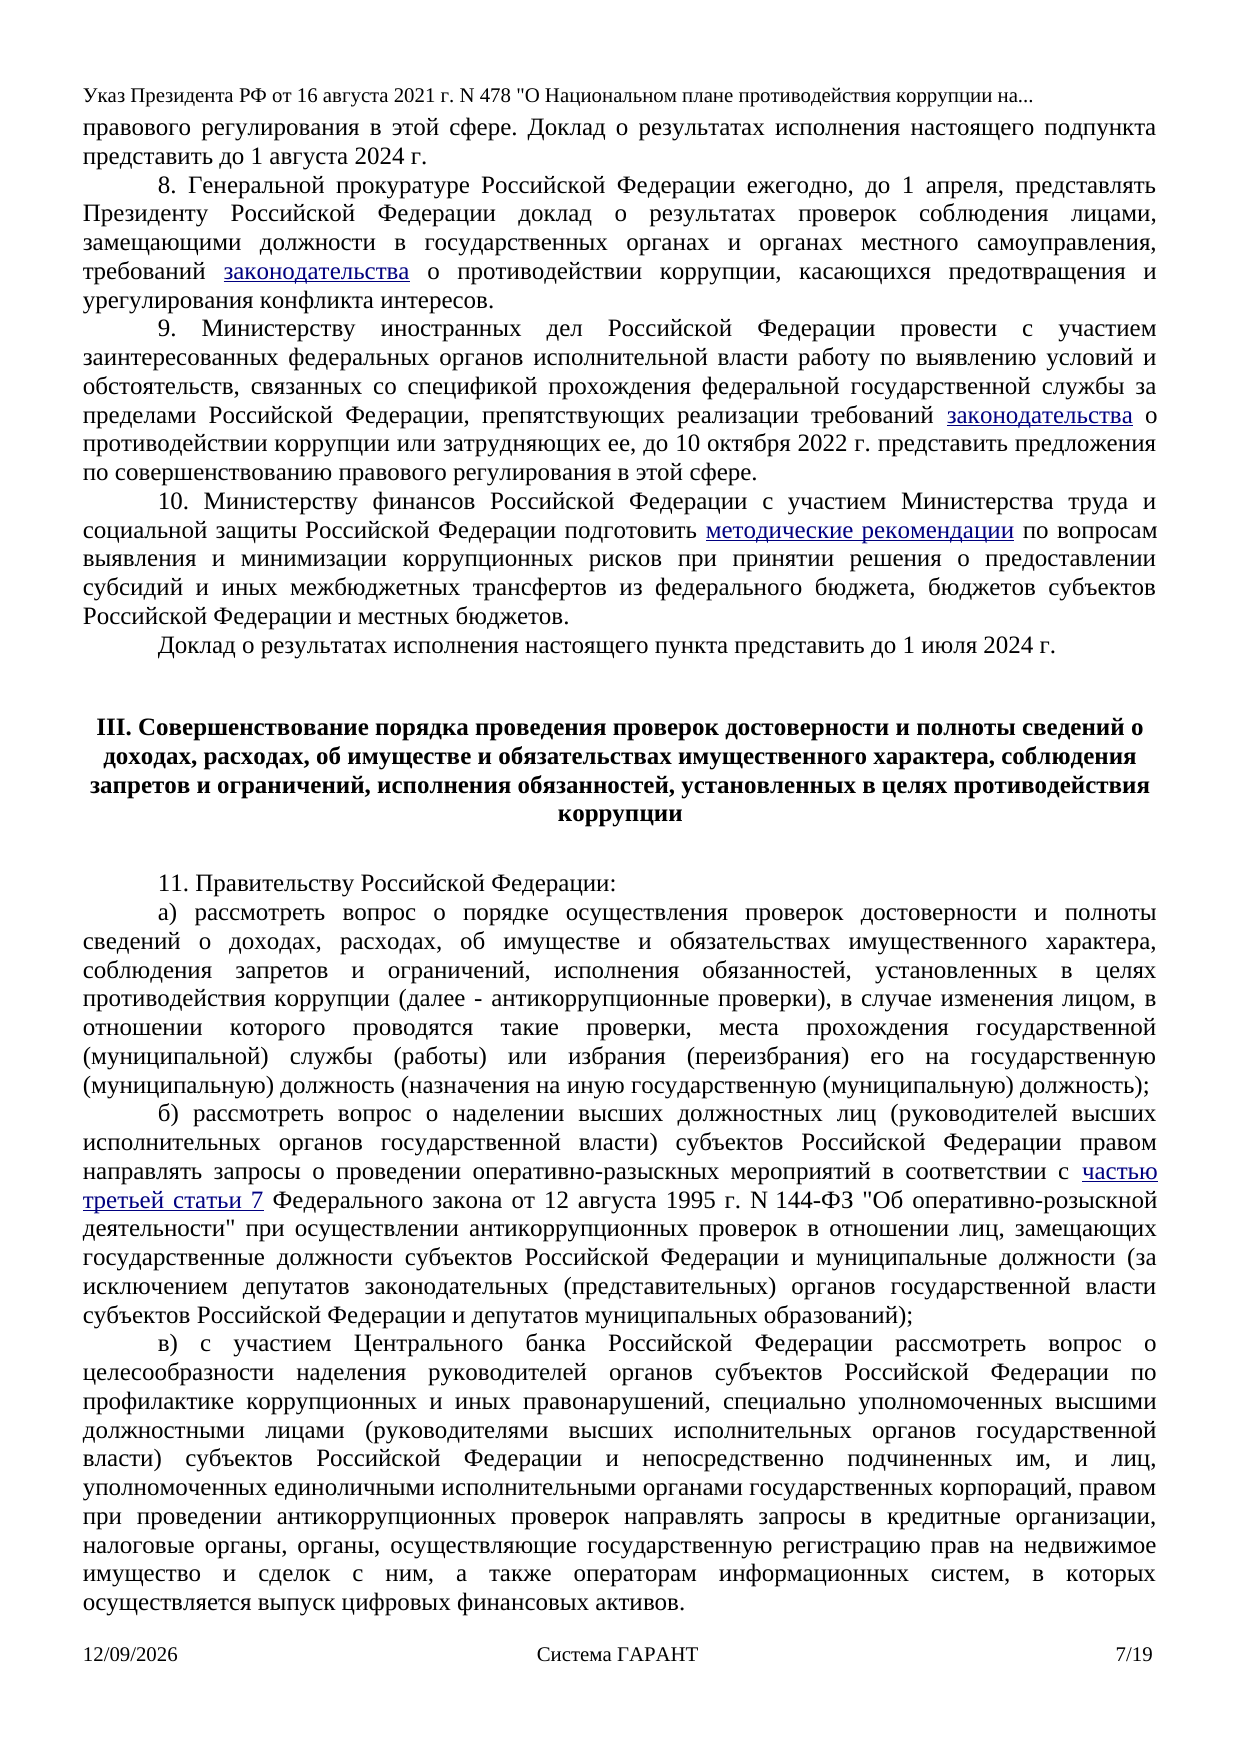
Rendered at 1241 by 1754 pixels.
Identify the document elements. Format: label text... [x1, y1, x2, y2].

text а) рассмотреть вопрос о порядке осуществления проверок достоверности и полноты сведений о доходах, расходах, об имуществе и обязательствах имущественного характера, соблюдения запретов и ограничений, исполнения обязанностей, установленных в целях противодействия коррупции (далее - антикоррупционные проверки), в случае изменения лицом, в отношении которого проводятся такие проверки, места прохождения государственной (муниципальной) службы (работы) или избрания (переизбрания) его на государственную (муниципальную) должность (назначения на иную государственную (муниципальную) должность); [83, 897, 1157, 1098]
text 9. Министерству иностранных дел Российской Федерации провести с участием заинтересованных федеральных органов исполнительной власти работу по выявлению условий и обстоятельств, связанных со спецификой прохождения федеральной государственной службы за пределами Российской Федерации, препятствующих реализации требований законодательства о противодействии коррупции или затрудняющих ее, до 10 октября 2022 г. представить предложения по совершенствованию правового регулирования в этой сфере. [83, 313, 1157, 486]
text правового регулирования в этой сфере. Доклад о результатах исполнения настоящего подпункта представить до 1 августа 2024 г. [83, 112, 1157, 170]
text Доклад о результатах исполнения настоящего пункта представить до 1 июля 2024 г. [83, 630, 1157, 658]
subtitle III. Совершенствование порядка проведения проверок достоверности и полноты сведений о доходах, расходах, об имуществе и обязательствах имущественного характера, соблюдения запретов и ограничений, исполнения обязанностей, установленных в целях противодействия коррупции [83, 712, 1157, 827]
text б) рассмотреть вопрос о наделении высших должностных лиц (руководителей высших исполнительных органов государственной власти) субъектов Российской Федерации правом направлять запросы о проведении оперативно-разыскных мероприятий в соответствии с частью третьей статьи 7 Федерального закона от 12 августа 1995 г. N 144-ФЗ "Об оперативно-розыскной деятельности" при осуществлении антикоррупционных проверок в отношении лиц, замещающих государственные должности субъектов Российской Федерации и муниципальные должности (за исключением депутатов законодательных (представительных) органов государственной власти субъектов Российской Федерации и депутатов муниципальных образований); [83, 1098, 1157, 1328]
text 8. Генеральной прокуратуре Российской Федерации ежегодно, до 1 апреля, представлять Президенту Российской Федерации доклад о результатах проверок соблюдения лицами, замещающими должности в государственных органах и органах местного самоуправления, требований законодательства о противодействии коррупции, касающихся предотвращения и урегулирования конфликта интересов. [83, 170, 1157, 313]
text 11. Правительству Российской Федерации: [83, 868, 1157, 897]
text в) с участием Центрального банка Российской Федерации рассмотреть вопрос о целесообразности наделения руководителей органов субъектов Российской Федерации по профилактике коррупционных и иных правонарушений, специально уполномоченных высшими должностными лицами (руководителями высших исполнительных органов государственной власти) субъектов Российской Федерации и непосредственно подчиненных им, и лиц, уполномоченных единоличными исполнительными органами государственных корпораций, правом при проведении антикоррупционных проверок направлять запросы в кредитные организации, налоговые органы, органы, осуществляющие государственную регистрацию прав на недвижимое имущество и сделок с ним, а также операторам информационных систем, в которых осуществляется выпуск цифровых финансовых активов. [83, 1328, 1157, 1616]
text 10. Министерству финансов Российской Федерации с участием Министерства труда и социальной защиты Российской Федерации подготовить методические рекомендации по вопросам выявления и минимизации коррупционных рисков при принятии решения о предоставлении субсидий и иных межбюджетных трансфертов из федерального бюджета, бюджетов субъектов Российской Федерации и местных бюджетов. [83, 486, 1157, 630]
